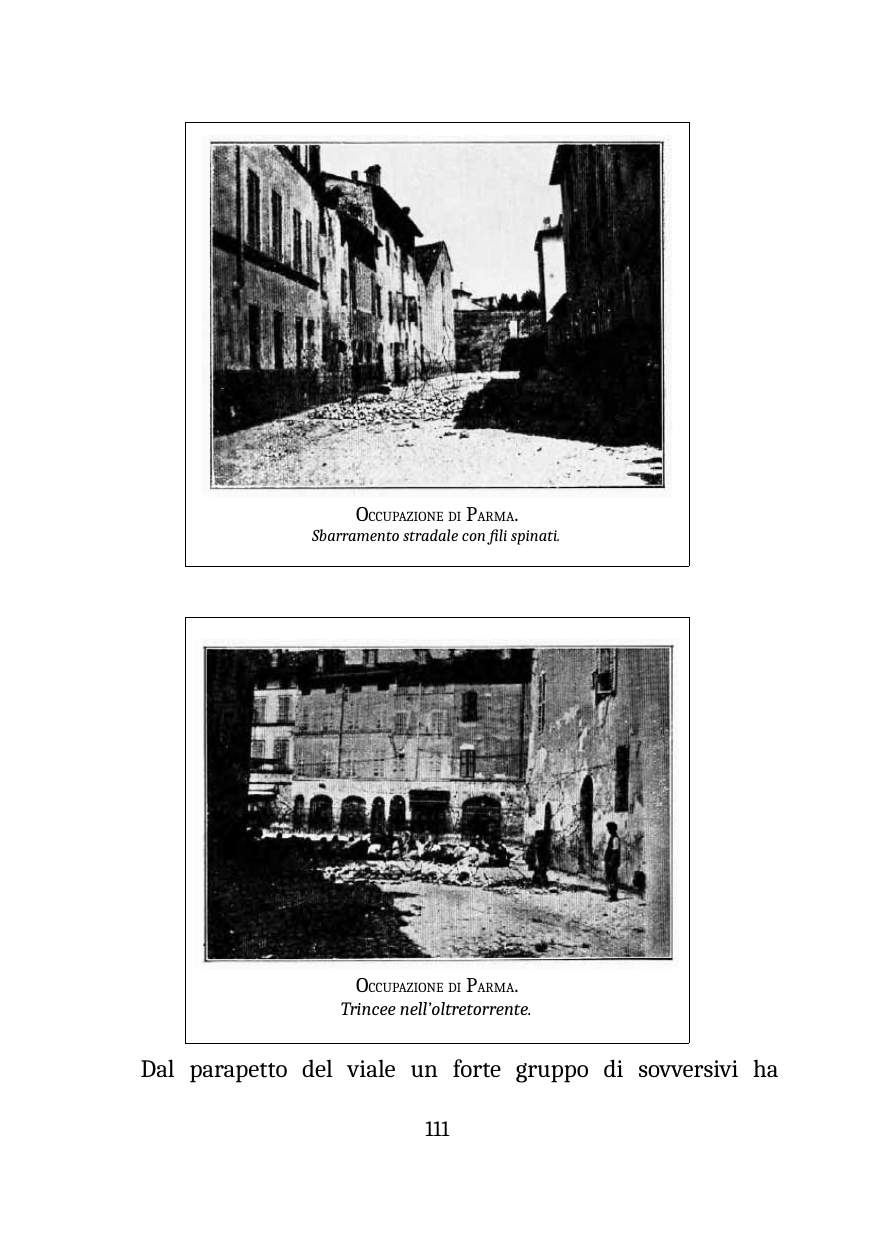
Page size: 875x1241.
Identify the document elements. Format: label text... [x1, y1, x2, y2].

picture [201, 135, 673, 497]
text Dal parapetto del viale un forte gruppo di sovversivi ha [94, 94, 779, 1084]
text Occupazione di Parma. [194, 497, 680, 527]
picture [194, 639, 680, 969]
text [194, 626, 680, 639]
text Trincee nell’oltretorrente. [194, 998, 680, 1020]
text Occupazione di Parma. [194, 969, 680, 998]
text Sbarramento stradale con fili spinati. [194, 527, 680, 546]
